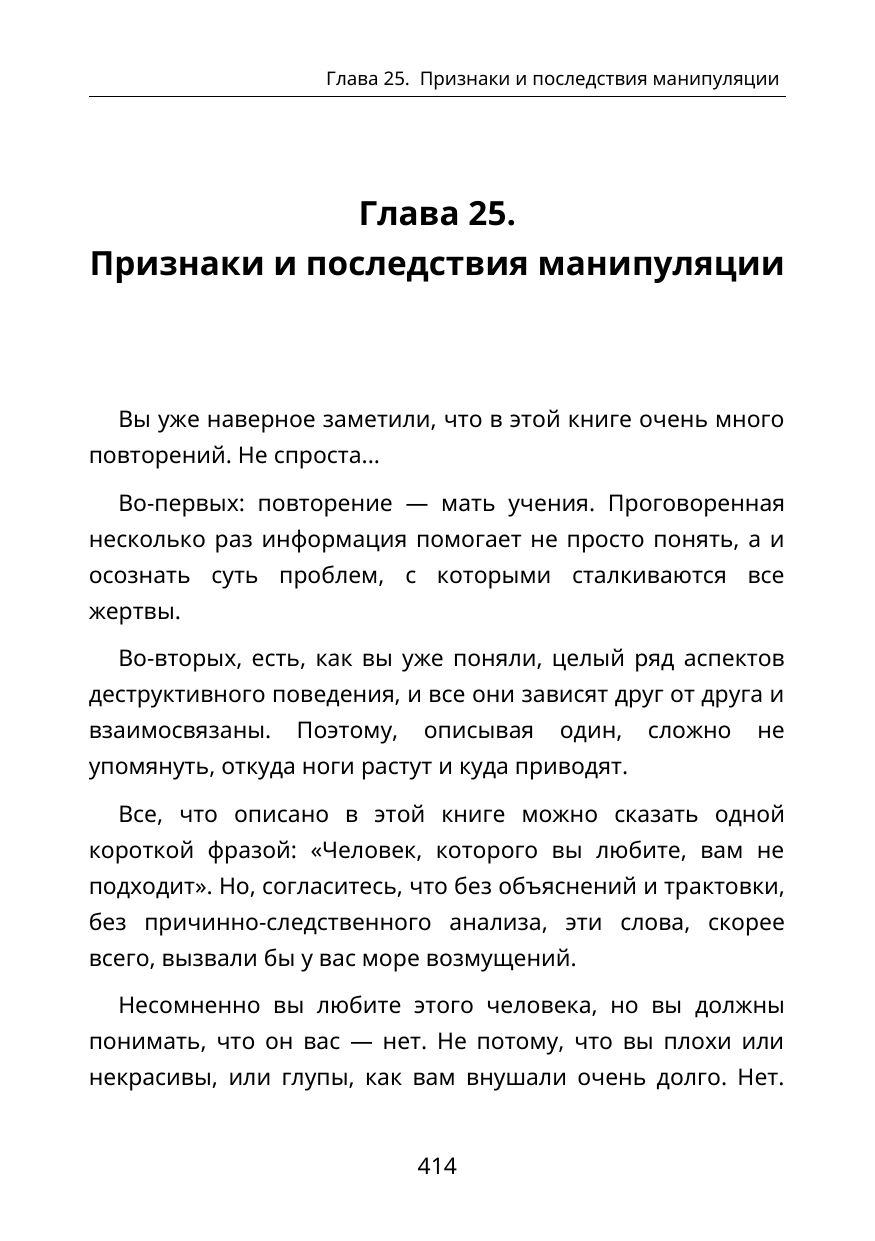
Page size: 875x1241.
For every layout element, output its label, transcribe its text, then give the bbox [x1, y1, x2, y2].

text Все, что описано в этой книге можно сказать одной короткой фразой: «Человек, которого вы любите, вам не подходит». Но, согласитесь, что без объяснений и трактовки, без причинно-следственного анализа, эти слова, скорее всего, вызвали бы у вас море возмущений. [88, 798, 786, 973]
text Вы уже наверное заметили, что в этой книге очень много повторений. Не спроста... [88, 403, 786, 470]
text Несомненно вы любите этого человека, но вы должны понимать, что он вас — нет. Не потому, что вы плохи или некрасивы, или глупы, как вам внушали очень долго. Нет. [88, 989, 786, 1092]
text Во-первых: повторение — мать учения. Проговоренная несколько раз информация помогает не просто понять, а и осознать суть проблем, с которыми сталкиваются все жертвы. [88, 487, 786, 626]
text Во-вторых, есть, как вы уже поняли, целый ряд аспектов деструктивного поведения, и все они зависят друг от друга и взаимосвязаны. Поэтому, описывая один, сложно не упомянуть, откуда ноги растут и куда приводят. [88, 642, 786, 781]
subtitle Глава 25. Признаки и последствия манипуляции [88, 185, 786, 285]
